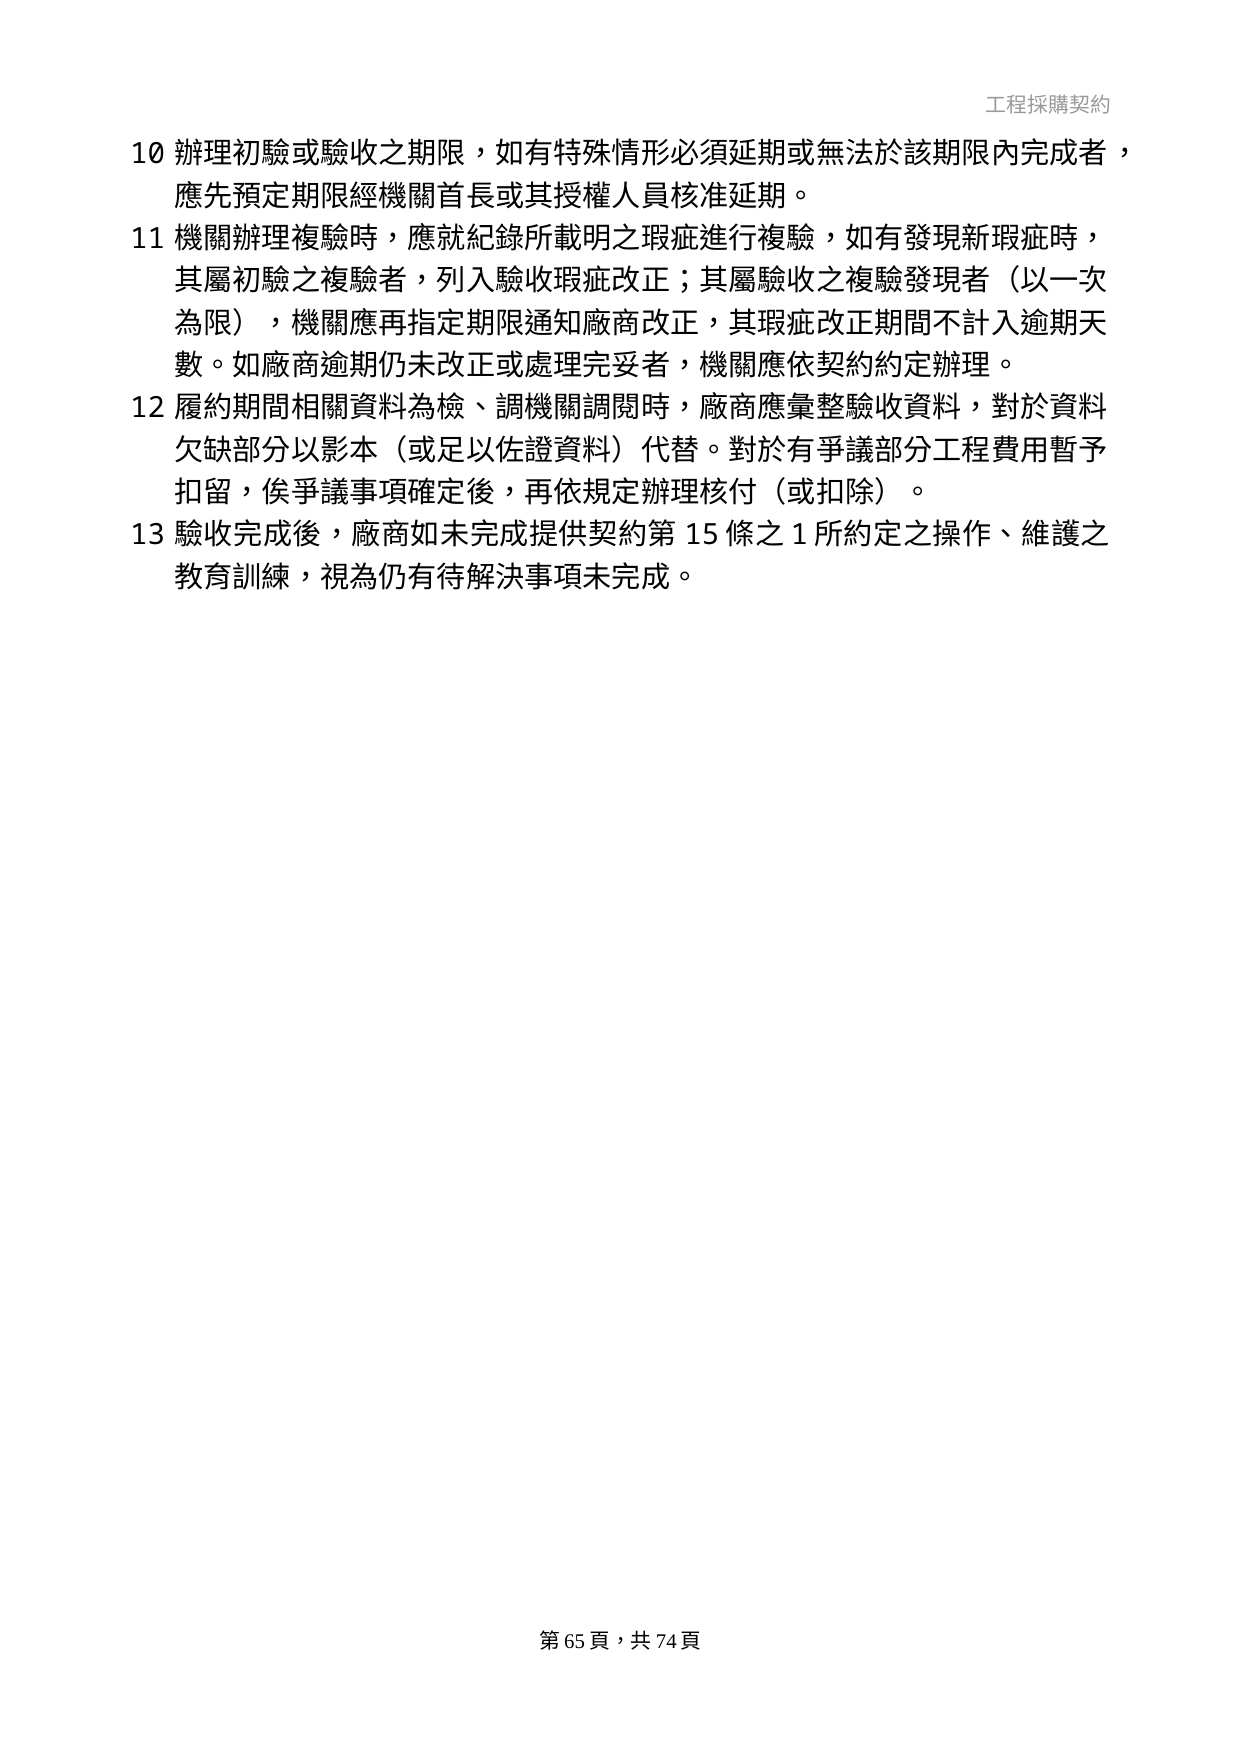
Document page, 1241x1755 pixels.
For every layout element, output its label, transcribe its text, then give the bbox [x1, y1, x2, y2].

list 驗收完成後，廠商如未完成提供契約第15條之1所約定之操作、維護之教育訓練，視為仍有待解決事項未完成。 [130, 511, 1110, 596]
list 履約期間相關資料為檢、調機關調閱時，廠商應彙整驗收資料，對於資料欠缺部分以影本（或足以佐證資料）代替。對於有爭議部分工程費用暫予扣留，俟爭議事項確定後，再依規定辦理核付（或扣除）。 [130, 384, 1110, 511]
list 辦理初驗或驗收之期限，如有特殊情形必須延期或無法於該期限內完成者，應先預定期限經機關首長或其授權人員核准延期。 [130, 130, 1110, 214]
list 機關辦理複驗時，應就紀錄所載明之瑕疵進行複驗，如有發現新瑕疵時，其屬初驗之複驗者，列入驗收瑕疵改正；其屬驗收之複驗發現者（以一次為限），機關應再指定期限通知廠商改正，其瑕疵改正期間不計入逾期天數。如廠商逾期仍未改正或處理完妥者，機關應依契約約定辦理。 [130, 214, 1110, 384]
